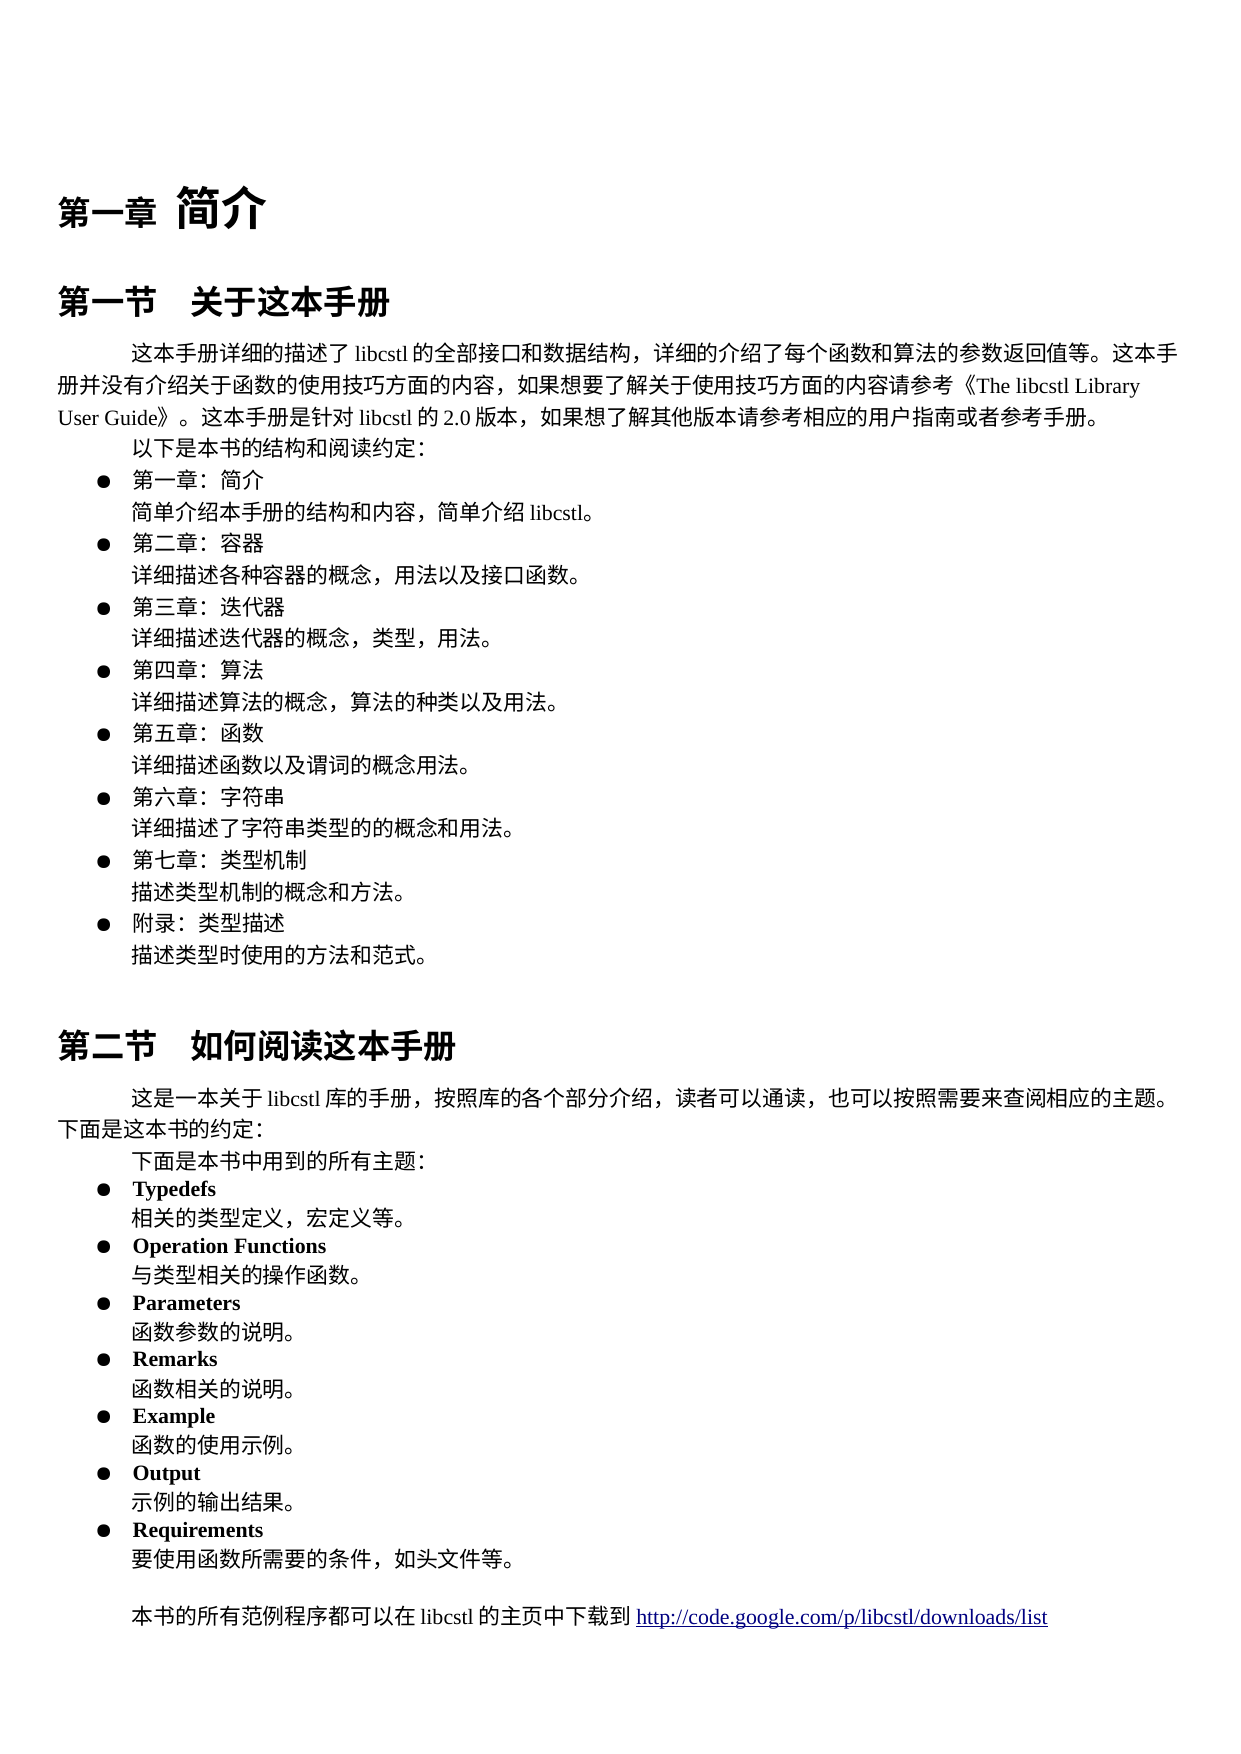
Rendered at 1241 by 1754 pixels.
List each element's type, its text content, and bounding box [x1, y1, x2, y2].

list Output [95, 1460, 1179, 1485]
text 描述类型时使用的方法和范式。 [57, 938, 1179, 970]
list 第四章：算法 [95, 653, 1179, 685]
list 第七章：类型机制 [95, 843, 1179, 875]
list Requirements [95, 1517, 1179, 1542]
text 描述类型机制的概念和方法。 [57, 875, 1179, 906]
text 与类型相关的操作函数。 [57, 1258, 1179, 1289]
subtitle 简介 [57, 172, 1179, 238]
text 详细描述了字符串类型的的概念和用法。 [57, 811, 1179, 843]
text 简单介绍本手册的结构和内容，简单介绍libcstl。 [57, 495, 1179, 526]
text 这是一本关于libcstl库的手册，按照库的各个部分介绍，读者可以通读，也可以按照需要来查阅相应的主题。下面是这本书的约定： [57, 1081, 1179, 1144]
list 第二章：容器 [95, 526, 1179, 558]
list Example [95, 1403, 1179, 1428]
text 这本手册详细的描述了libcstl的全部接口和数据结构，详细的介绍了每个函数和算法的参数返回值等。这本手册并没有介绍关于函数的使用技巧方面的内容，如果想要了解关于使用技巧方面的内容请参考《The libcstl Library User Guide》。这本手册是针对libcstl的2.0版本，如果想了解其他版本请参考相应的用户指南或者参考手册。 [57, 336, 1179, 431]
text 示例的输出结果。 [57, 1485, 1179, 1517]
list 第六章：字符串 [95, 780, 1179, 811]
text 详细描述迭代器的概念，类型，用法。 [57, 621, 1179, 653]
list Remarks [95, 1346, 1179, 1372]
list 第一章：简介 [95, 463, 1179, 495]
list 第五章：函数 [95, 716, 1179, 748]
list 第三章：迭代器 [95, 590, 1179, 621]
text 详细描述算法的概念，算法的种类以及用法。 [57, 685, 1179, 716]
text 以下是本书的结构和阅读约定： [57, 431, 1179, 463]
list 附录：类型描述 [95, 906, 1179, 938]
text 函数参数的说明。 [57, 1315, 1179, 1346]
text 详细描述各种容器的概念，用法以及接口函数。 [57, 558, 1179, 590]
text 相关的类型定义，宏定义等。 [57, 1201, 1179, 1233]
subtitle 关于这本手册 [57, 276, 1179, 324]
subtitle 如何阅读这本手册 [57, 1020, 1179, 1068]
text 函数相关的说明。 [57, 1372, 1179, 1403]
text 本书的所有范例程序都可以在libcstl的主页中下载到 http://code.google.com/p/libcstl/downloads/list [57, 1599, 1179, 1631]
list Operation Functions [95, 1233, 1179, 1258]
list Parameters [95, 1289, 1179, 1315]
text 下面是本书中用到的所有主题： [57, 1144, 1179, 1176]
text 函数的使用示例。 [57, 1428, 1179, 1460]
list Typedefs [95, 1176, 1179, 1201]
text 要使用函数所需要的条件，如头文件等。 [57, 1542, 1179, 1574]
text 详细描述函数以及谓词的概念用法。 [57, 748, 1179, 780]
